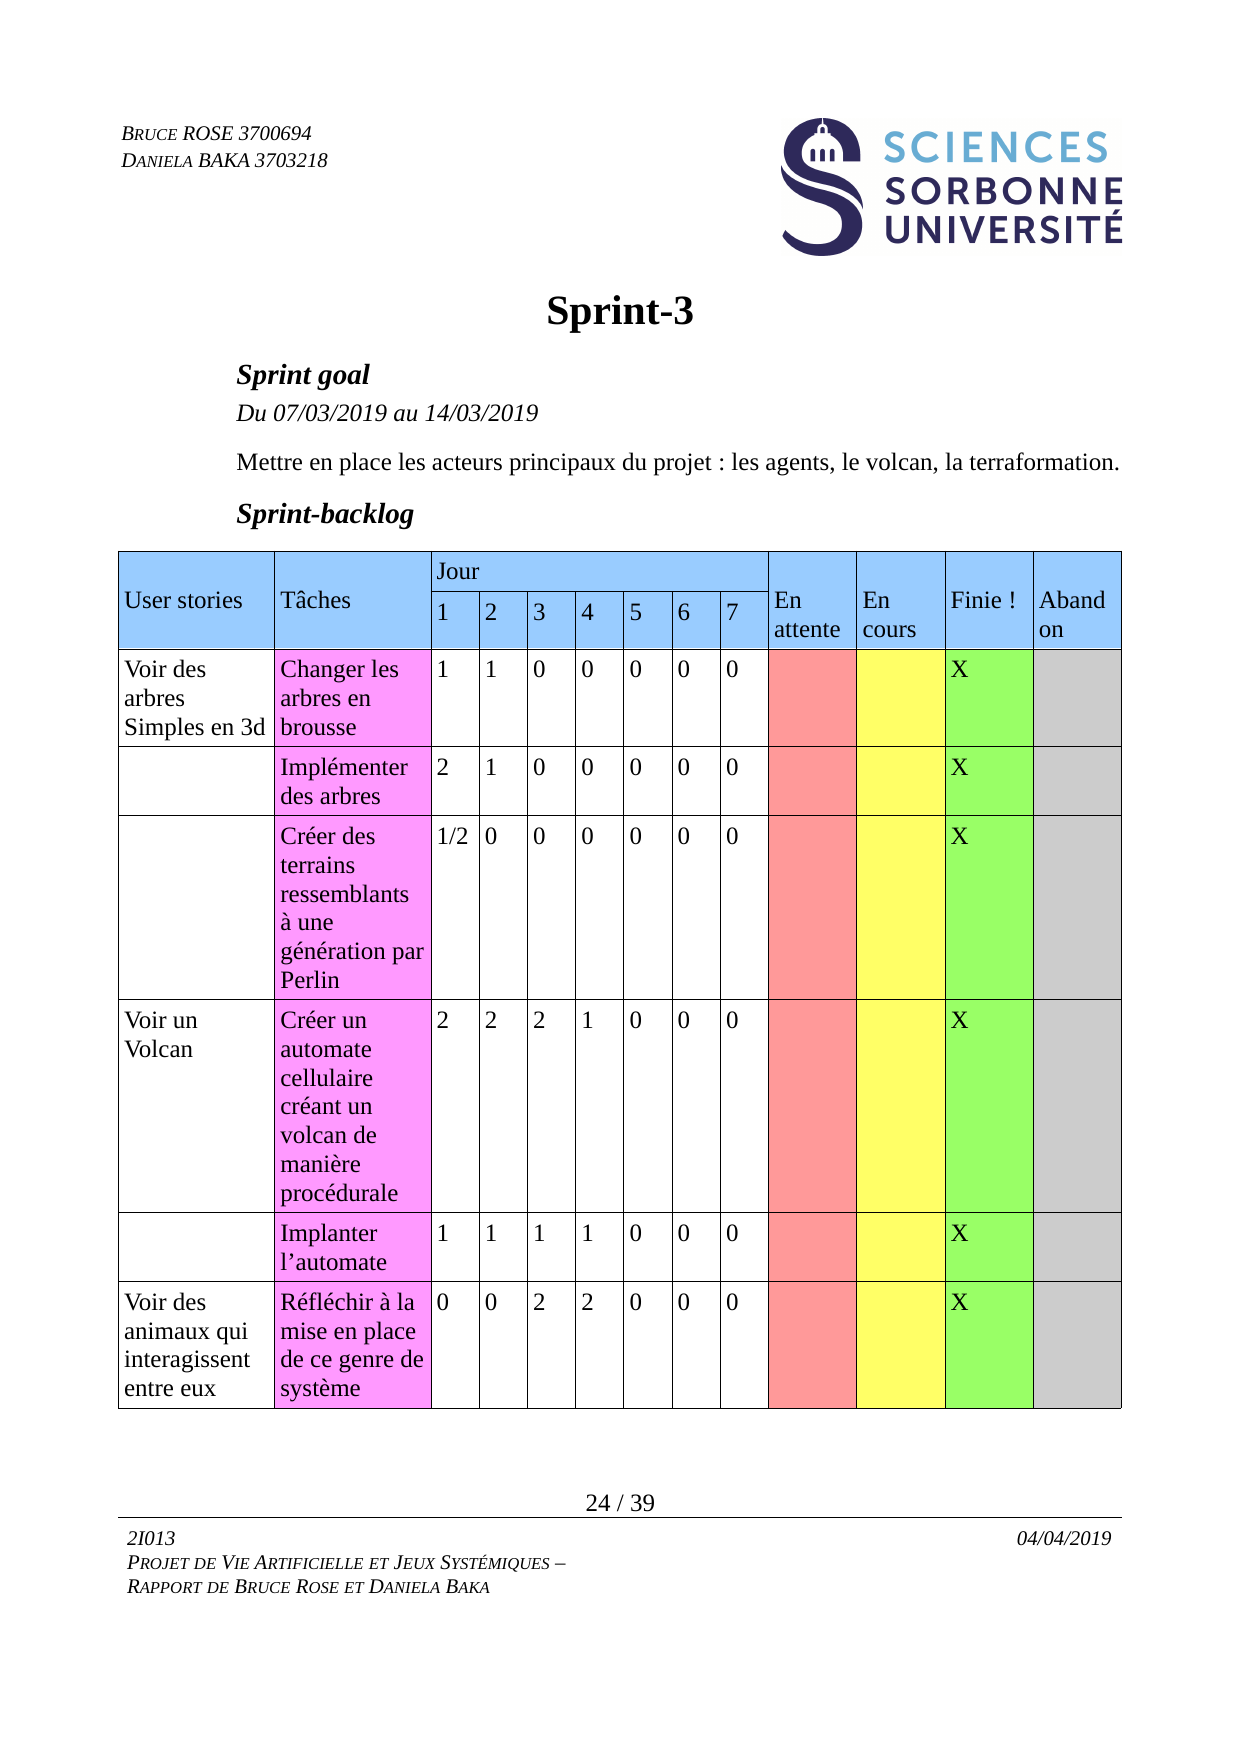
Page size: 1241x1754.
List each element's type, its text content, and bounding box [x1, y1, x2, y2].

table_cell 0 [673, 1000, 720, 1212]
table_cell 5 [624, 592, 672, 648]
table_header User stories [119, 552, 274, 648]
table_cell 0 [624, 650, 672, 746]
table_cell 0 [624, 1282, 672, 1408]
table_cell 0 [721, 650, 768, 746]
table_cell 0 [624, 1000, 672, 1212]
table_cell 0 [721, 1213, 768, 1281]
table_cell 6 [673, 592, 720, 648]
table_cell [119, 1213, 274, 1281]
table_cell 0 [576, 747, 623, 815]
table_cell 2 [480, 1000, 527, 1212]
table_cell [857, 650, 945, 746]
table_cell [769, 650, 856, 746]
table_cell Implanter l’automate [275, 1213, 431, 1281]
table_cell 1 [480, 747, 527, 815]
table_cell 0 [528, 650, 575, 746]
picture [781, 118, 1123, 256]
table_cell [769, 747, 856, 815]
table_cell 0 [432, 1282, 479, 1408]
text Sprint-backlog [118, 496, 1122, 529]
table_cell 0 [624, 747, 672, 815]
table_cell 1 [576, 1000, 623, 1212]
table_cell Créer des terrains ressemblants à une génération par Perlin [275, 816, 431, 999]
table_cell [769, 1000, 856, 1212]
table_cell [857, 1213, 945, 1281]
table_cell [857, 747, 945, 815]
table_header Finie ! [946, 552, 1033, 648]
table_cell 2 [432, 1000, 479, 1212]
table_cell [1034, 1282, 1121, 1408]
table_cell 0 [624, 816, 672, 999]
table_cell Changer les arbres en brousse [275, 650, 431, 746]
table_cell 0 [528, 747, 575, 815]
table_cell 0 [721, 1282, 768, 1408]
table_cell 0 [721, 1000, 768, 1212]
table_cell 1 [432, 1213, 479, 1281]
table_cell 1 [432, 650, 479, 746]
table_cell 2 [528, 1282, 575, 1408]
table_cell X [946, 816, 1033, 999]
table_cell 1/2 [432, 816, 479, 999]
table_cell 0 [480, 816, 527, 999]
table_cell X [946, 650, 1033, 746]
table_cell 0 [673, 816, 720, 999]
table_header Abandon [1034, 552, 1121, 648]
table_cell Implémenter des arbres [275, 747, 431, 815]
table_cell [119, 816, 274, 999]
table_cell X [946, 1282, 1033, 1408]
table_cell 0 [673, 1213, 720, 1281]
table_cell 0 [480, 1282, 527, 1408]
text Mettre en place les acteurs principaux du projet : les agents, le volcan, la terraformation. [118, 447, 1122, 476]
table_cell 0 [528, 816, 575, 999]
table_cell [857, 1000, 945, 1212]
table_cell [769, 1282, 856, 1408]
table_cell X [946, 1000, 1033, 1212]
table_cell 1 [528, 1213, 575, 1281]
table_cell [119, 747, 274, 815]
table_cell 1 [480, 1213, 527, 1281]
table_header Jour [432, 552, 768, 591]
table_cell 0 [576, 816, 623, 999]
table_cell Voir des arbres Simples en 3d [119, 650, 274, 746]
table_cell 4 [576, 592, 623, 648]
table_cell 0 [673, 747, 720, 815]
table_cell [1034, 650, 1121, 746]
table_cell 1 [432, 592, 479, 648]
table_cell X [946, 747, 1033, 815]
table_cell 1 [576, 1213, 623, 1281]
text Du 07/03/2019 au 14/03/2019 [118, 398, 1122, 426]
table_header En attente [769, 552, 856, 648]
table_cell 2 [432, 747, 479, 815]
table_cell Voir des animaux qui interagissent entre eux [119, 1282, 274, 1408]
table_cell 2 [480, 592, 527, 648]
table_cell [769, 1213, 856, 1281]
table_cell 0 [721, 816, 768, 999]
table_cell [1034, 816, 1121, 999]
table_cell [769, 816, 856, 999]
table_cell 2 [576, 1282, 623, 1408]
table_cell 3 [528, 592, 575, 648]
table_cell [1034, 1213, 1121, 1281]
table_cell [1034, 747, 1121, 815]
table_cell X [946, 1213, 1033, 1281]
table_header Tâches [275, 552, 431, 648]
table_cell [857, 816, 945, 999]
table_cell 0 [576, 650, 623, 746]
table_cell Réfléchir à la mise en place de ce genre de système [275, 1282, 431, 1408]
text Sprint goal [118, 357, 1122, 391]
table_cell 0 [673, 650, 720, 746]
table_cell 1 [480, 650, 527, 746]
table_cell 0 [673, 1282, 720, 1408]
table_cell 7 [721, 592, 768, 648]
table_cell Voir un Volcan [119, 1000, 274, 1212]
text Sprint-3 [118, 285, 1122, 333]
table_cell [857, 1282, 945, 1408]
table_cell 0 [624, 1213, 672, 1281]
table_cell [1034, 1000, 1121, 1212]
table_header En cours [857, 552, 945, 648]
table_cell Créer un automate cellulaire créant un volcan de manière procédurale [275, 1000, 431, 1212]
table_cell 2 [528, 1000, 575, 1212]
table_cell 0 [721, 747, 768, 815]
